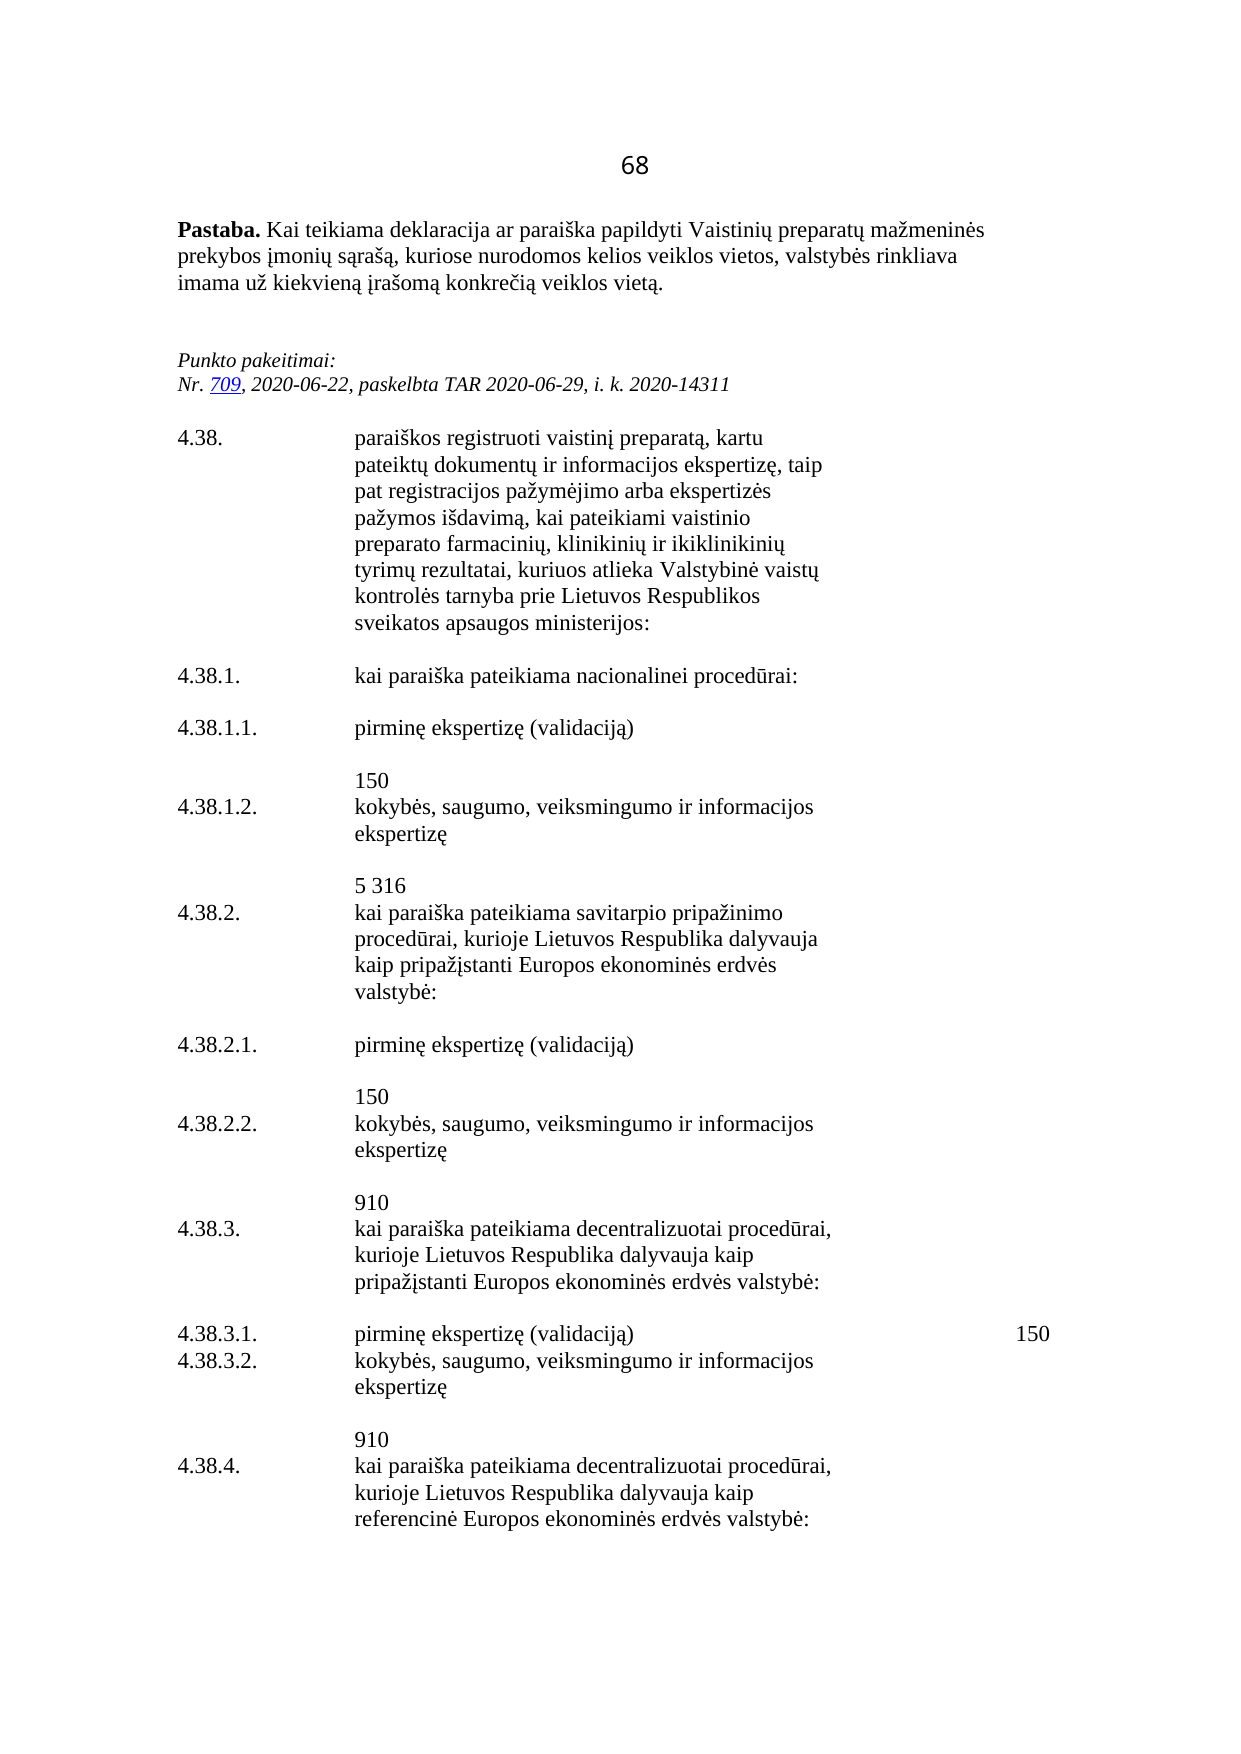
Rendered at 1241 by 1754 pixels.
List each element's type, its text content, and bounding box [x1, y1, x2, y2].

text 4.38.2.2. kokybės, saugumo, veiksmingumo ir informacijos ekspertizę 910 [177, 1110, 841, 1215]
text 4.38.1.2. kokybės, saugumo, veiksmingumo ir informacijos ekspertizę 5 316 [177, 793, 841, 899]
text 4.38.2.1. pirminę ekspertizę (validaciją) 150 [177, 1031, 841, 1110]
text 4.38.3.1. pirminę ekspertizę (validaciją) 150 [177, 1321, 1092, 1347]
text 4.38. paraiškos registruoti vaistinį preparatą, kartu pateiktų dokumentų ir informacijos ekspertizę, taip pat registracijos pažymėjimo arba ekspertizės pažymos išdavimą, kai pateikiami vaistinio preparato farmacinių, klinikinių ir ikiklinikinių tyrimų rezultatai, kuriuos atlieka Valstybinė vaistų kontrolės tarnyba prie Lietuvos Respublikos sveikatos apsaugos ministerijos: [177, 424, 841, 662]
text Punkto pakeitimai: [177, 348, 1092, 372]
text Pastaba. Kai teikiama deklaracija ar paraiška papildyti Vaistinių preparatų mažmeninės prekybos įmonių sąrašą, kuriose nurodomos kelios veiklos vietos, valstybės rinkliava imama už kiekvieną įrašomą konkrečią veiklos vietą. [177, 216, 1004, 321]
text Nr. 709, 2020-06-22, paskelbta TAR 2020-06-29, i. k. 2020-14311 [177, 372, 1092, 396]
text 4.38.2. kai paraiška pateikiama savitarpio pripažinimo procedūrai, kurioje Lietuvos Respublika dalyvauja kaip pripažįstanti Europos ekonominės erdvės valstybė: [177, 899, 841, 1031]
text 4.38.4. kai paraiška pateikiama decentralizuotai procedūrai, kurioje Lietuvos Respublika dalyvauja kaip referencinė Europos ekonominės erdvės valstybė: [177, 1452, 841, 1558]
text 4.38.1. kai paraiška pateikiama nacionalinei procedūrai: [177, 662, 841, 714]
text 4.38.1.1. pirminę ekspertizę (validaciją) 150 [177, 714, 841, 793]
text 4.38.3.2. kokybės, saugumo, veiksmingumo ir informacijos ekspertizę 910 [177, 1347, 841, 1452]
text 4.38.3. kai paraiška pateikiama decentralizuotai procedūrai, kurioje Lietuvos Respublika dalyvauja kaip pripažįstanti Europos ekonominės erdvės valstybė: [177, 1215, 841, 1321]
